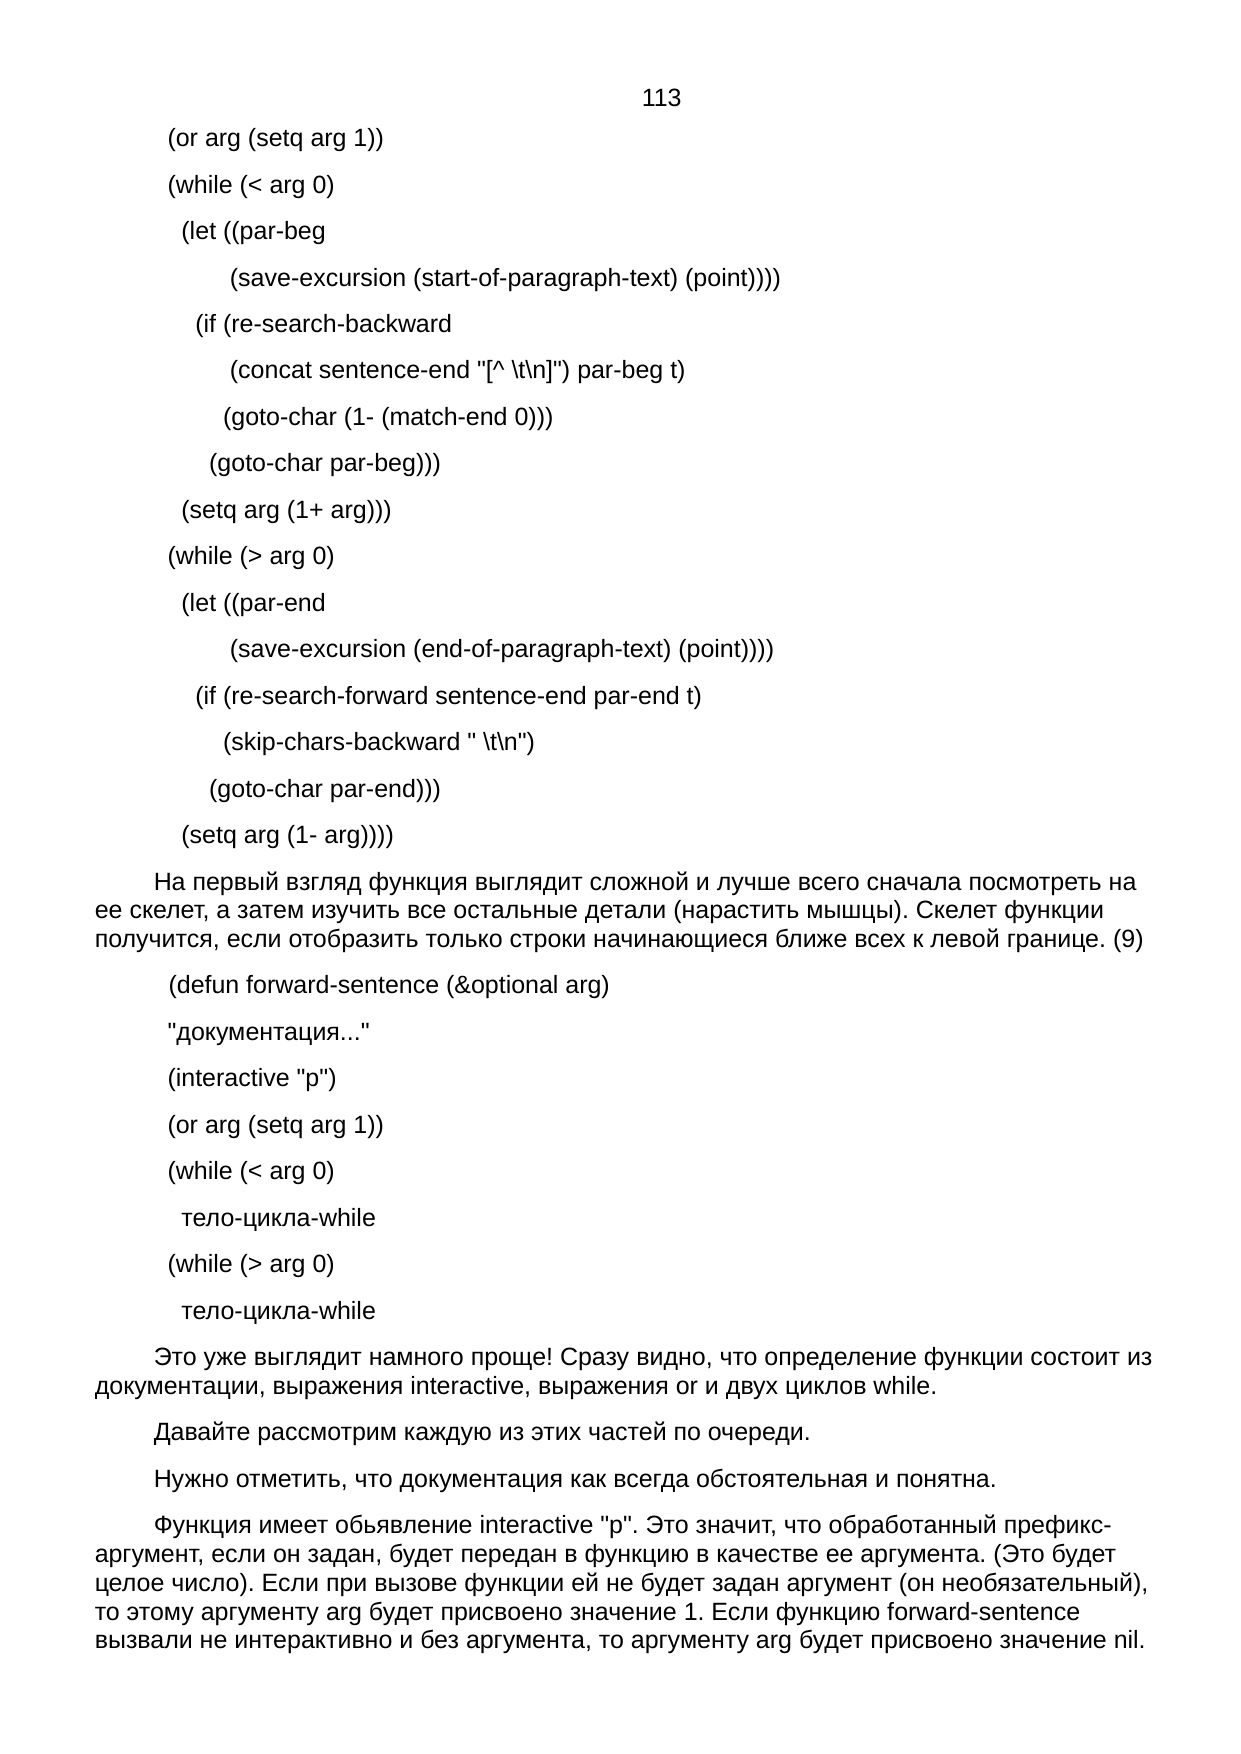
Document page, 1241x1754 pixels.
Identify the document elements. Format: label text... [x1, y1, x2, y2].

text (if (re-search-forward sentence-end par-end t) [94, 681, 1169, 709]
text (while (> arg 0) [94, 541, 1169, 570]
text (defun forward-sentence (&optional arg) [94, 971, 1169, 999]
text тело-цикла-while [94, 1203, 1169, 1232]
text (let ((par-end [94, 588, 1169, 617]
text Функция имеет обьявление interactive "p". Это значит, что обработанный префикс-аргумент, если он задан, будет передан в функцию в качестве ее аргумента. (Это будет целое число). Если при вызове функции ей не будет задан аргумент (он необязательный), то этому аргументу arg будет присвоено значение 1. Если функцию forward-sentence вызвали не интерактивно и без аргумента, то аргументу arg будет присвоено значение nil. [94, 1510, 1169, 1654]
text На первый взгляд функция выглядит сложной и лучше всего сначала посмотреть на ее скелет, а затем изучить все остальные детали (нарастить мышцы). Скелет функции получится, если отобразить только строки начинающиеся ближе всех к левой границе. (9) [94, 867, 1169, 953]
text (or arg (setq arg 1)) [94, 1110, 1169, 1139]
text Это уже выглядит намного проще! Сразу видно, что определение функции состоит из документации, выражения interactive, выражения or и двух циклов while. [94, 1342, 1169, 1400]
text (while (> arg 0) [94, 1249, 1169, 1278]
text (goto-char par-end))) [94, 774, 1169, 802]
text (save-excursion (start-of-paragraph-text) (point)))) [94, 263, 1169, 291]
text (while (< arg 0) [94, 1156, 1169, 1185]
text (skip-chars-backward " \t\n") [94, 727, 1169, 756]
text (goto-char par-beg))) [94, 448, 1169, 477]
text (let ((par-beg [94, 216, 1169, 245]
text (interactive "p") [94, 1063, 1169, 1092]
text (if (re-search-backward [94, 309, 1169, 338]
text Нужно отметить, что документация как всегда обстоятельная и понятна. [94, 1464, 1169, 1493]
text тело-цикла-while [94, 1296, 1169, 1324]
text "документация..." [94, 1017, 1169, 1046]
text (save-excursion (end-of-paragraph-text) (point)))) [94, 634, 1169, 663]
text Давайте рассмотрим каждую из этих частей по очереди. [94, 1417, 1169, 1446]
text (setq arg (1+ arg))) [94, 495, 1169, 524]
text (or arg (setq arg 1)) [94, 123, 1169, 152]
text (goto-char (1- (match-end 0))) [94, 402, 1169, 431]
text (concat sentence-end "[^ \t\n]") par-beg t) [94, 356, 1169, 384]
text (setq arg (1- arg)))) [94, 820, 1169, 849]
text (while (< arg 0) [94, 170, 1169, 198]
